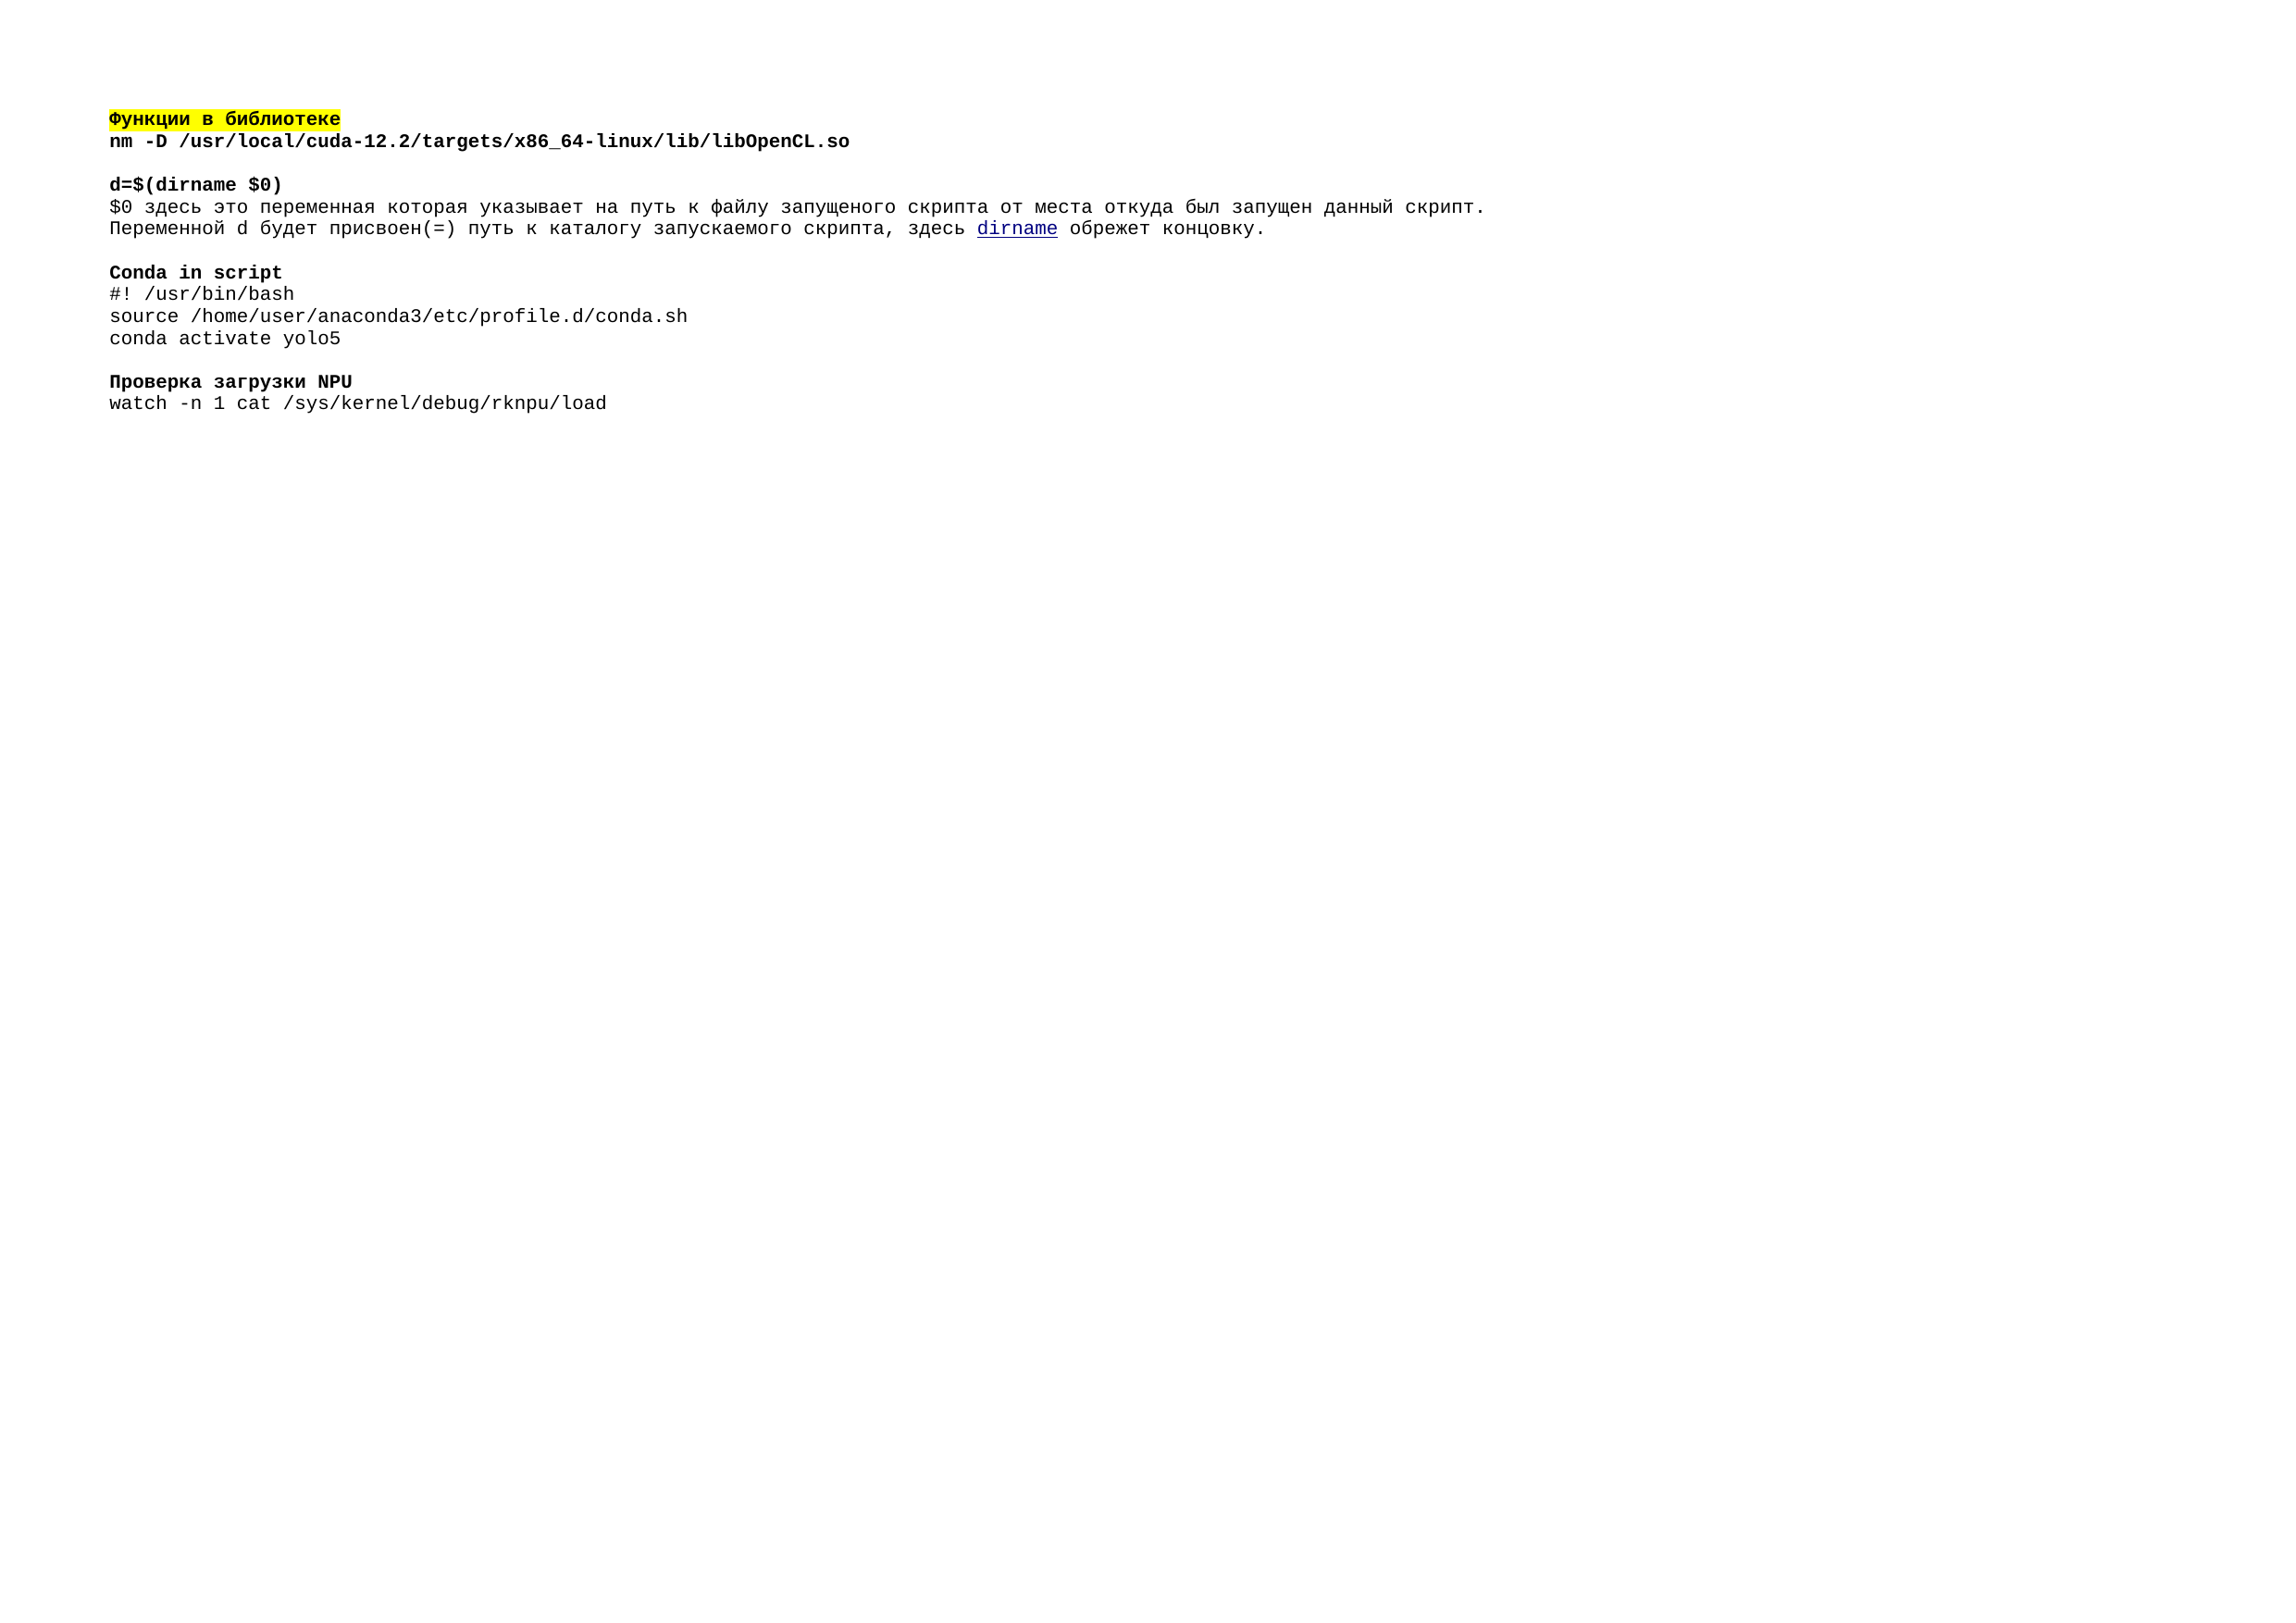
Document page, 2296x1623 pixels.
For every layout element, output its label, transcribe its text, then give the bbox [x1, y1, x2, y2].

text watch -n 1 cat /sys/kernel/debug/rknpu/load [109, 394, 2186, 415]
text conda activate yolo5 [109, 328, 2186, 350]
text nm -D /usr/local/cuda-12.2/targets/x86_64-linux/lib/libOpenCL.so [109, 131, 2186, 153]
text Проверка загрузки NPU [109, 372, 2186, 394]
text source /home/user/anaconda3/etc/profile.d/conda.sh [109, 306, 2186, 328]
text Функции в библиотеке [109, 109, 2186, 131]
text #! /usr/bin/bash [109, 284, 2186, 306]
text d=$(dirname $0) $0 здесь это переменная которая указывает на путь к файлу запущеного скрипта от места откуда был запущен данный скрипт. Переменной d будет присвоен(=) путь к каталогу запускаемого скрипта, здесь dirname обрежет концовку. [109, 175, 2186, 241]
text Conda in script [109, 263, 2186, 284]
